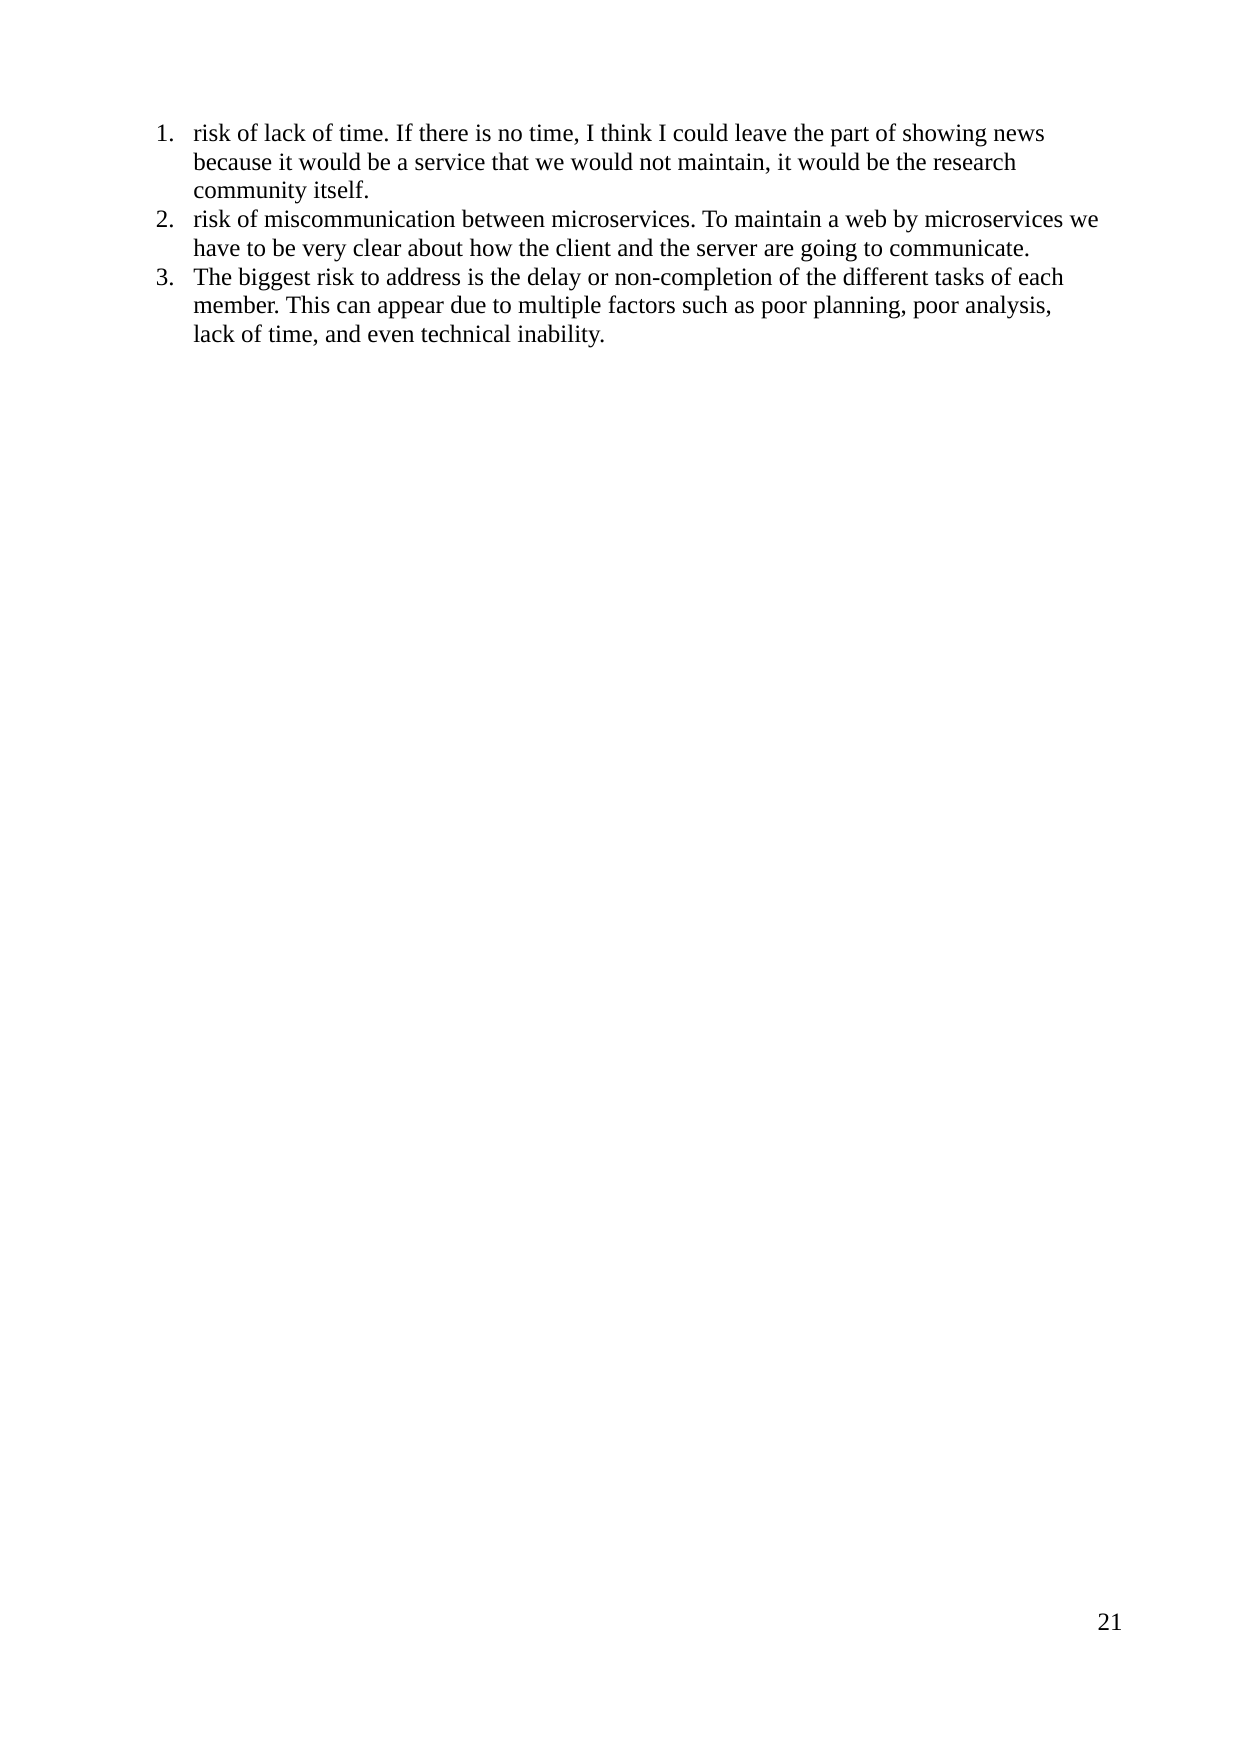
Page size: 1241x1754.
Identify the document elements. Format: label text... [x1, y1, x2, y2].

list The biggest risk to address is the delay or non-completion of the different tasks of each [156, 262, 1122, 291]
list member. This can appear due to multiple factors such as poor planning, poor analysis, [156, 291, 1122, 319]
list risk of lack of time. If there is no time, I think I could leave the part of showing news because it would be a service that we would not maintain, it would be the research community itself. [156, 118, 1122, 204]
list risk of miscommunication between microservices. To maintain a web by microservices we have to be very clear about how the client and the server are going to communicate. [156, 204, 1122, 262]
list lack of time, and even technical inability. [156, 319, 1122, 348]
